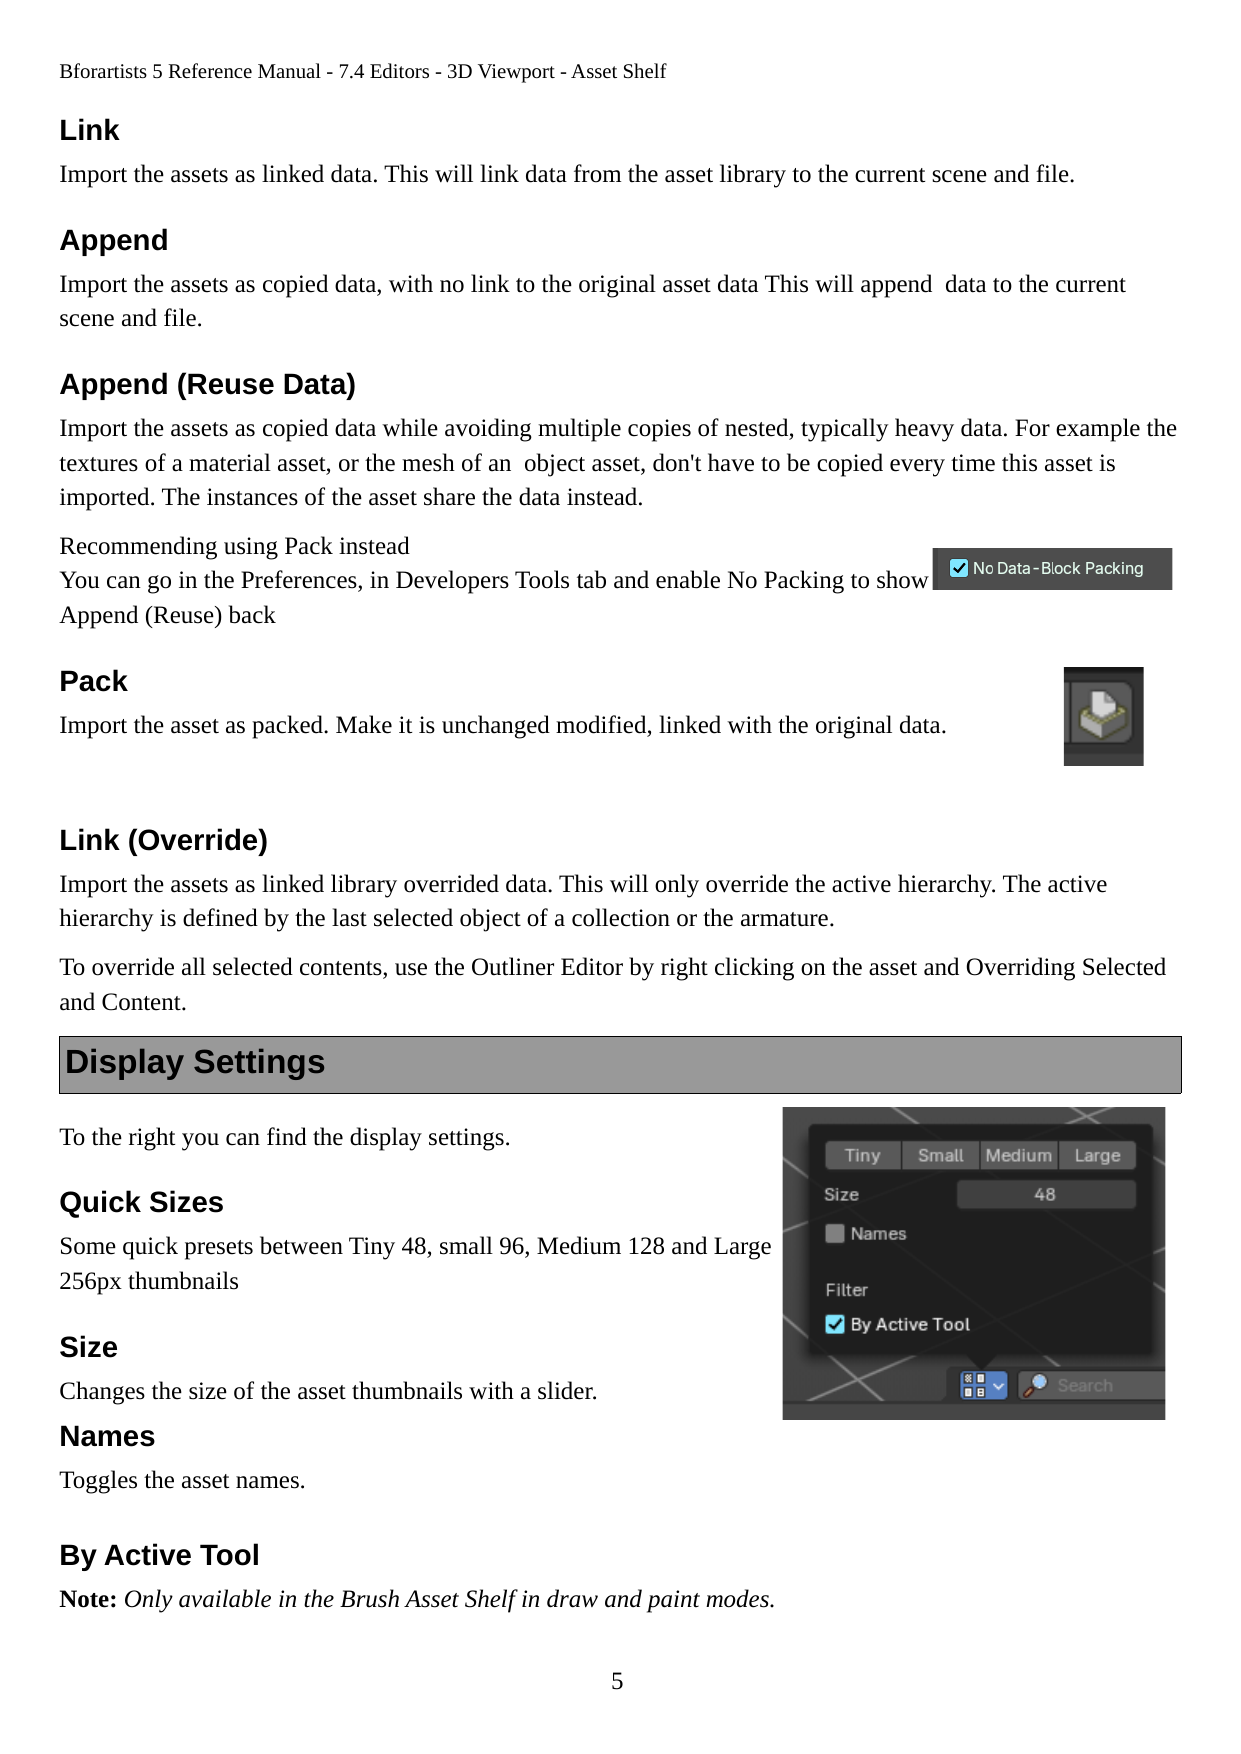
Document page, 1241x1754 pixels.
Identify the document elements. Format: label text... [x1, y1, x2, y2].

text Note: Only available in the Brush Asset Shelf in draw and paint modes. [59, 1584, 1181, 1612]
subtitle [1166, 1329, 1181, 1363]
subtitle Append [59, 222, 1181, 256]
text To the right you can find the display settings. [59, 1122, 782, 1150]
subtitle [1166, 1185, 1181, 1219]
table_header Display Settings [60, 1037, 1181, 1093]
subtitle Size [59, 1329, 782, 1363]
subtitle By Active Tool [59, 1537, 1181, 1571]
subtitle Link [59, 113, 1181, 146]
subtitle Quick Sizes [59, 1185, 782, 1219]
text Changes the size of the asset thumbnails with a slider. [59, 1376, 782, 1404]
picture [932, 548, 1173, 590]
text Recommending using Pack instead You can go in the Preferences, in Developers Tools tab and enable No Packing to show Append (Reuse) back [59, 531, 1181, 629]
text Import the assets as copied data, with no link to the original asset data This will append data to the current scene and file. [59, 269, 1181, 332]
subtitle Pack [59, 664, 1181, 697]
text Import the assets as copied data while avoiding multiple copies of nested, typically heavy data. For example the textures of a material asset, or the mesh of an object asset, don't have to be copied every time this asset is imported. The instances of the asset share the data instead. [59, 413, 1181, 511]
subtitle Append (Reuse Data) [59, 367, 1181, 401]
subtitle Names [59, 1419, 1181, 1453]
text Import the assets as linked library overrided data. This will only override the active hierarchy. The active hierarchy is defined by the last selected object of a collection or the armature. [59, 869, 1181, 932]
text Some quick presets between Tiny 48, small 96, Medium 128 and Large 256px thumbnails [59, 1231, 782, 1295]
text Toggles the asset names. [59, 1465, 1181, 1494]
text To override all selected contents, use the Outliner Editor by right clicking on the asset and Overriding Selected and Content. [59, 952, 1181, 1016]
text Import the asset as packed. Make it is unchanged modified, linked with the original data. [59, 710, 1063, 739]
text Import the assets as linked data. This will link data from the asset library to the current scene and file. [59, 159, 1181, 188]
picture [1063, 667, 1144, 766]
picture [782, 1107, 1166, 1420]
subtitle Link (Override) [59, 823, 1181, 856]
